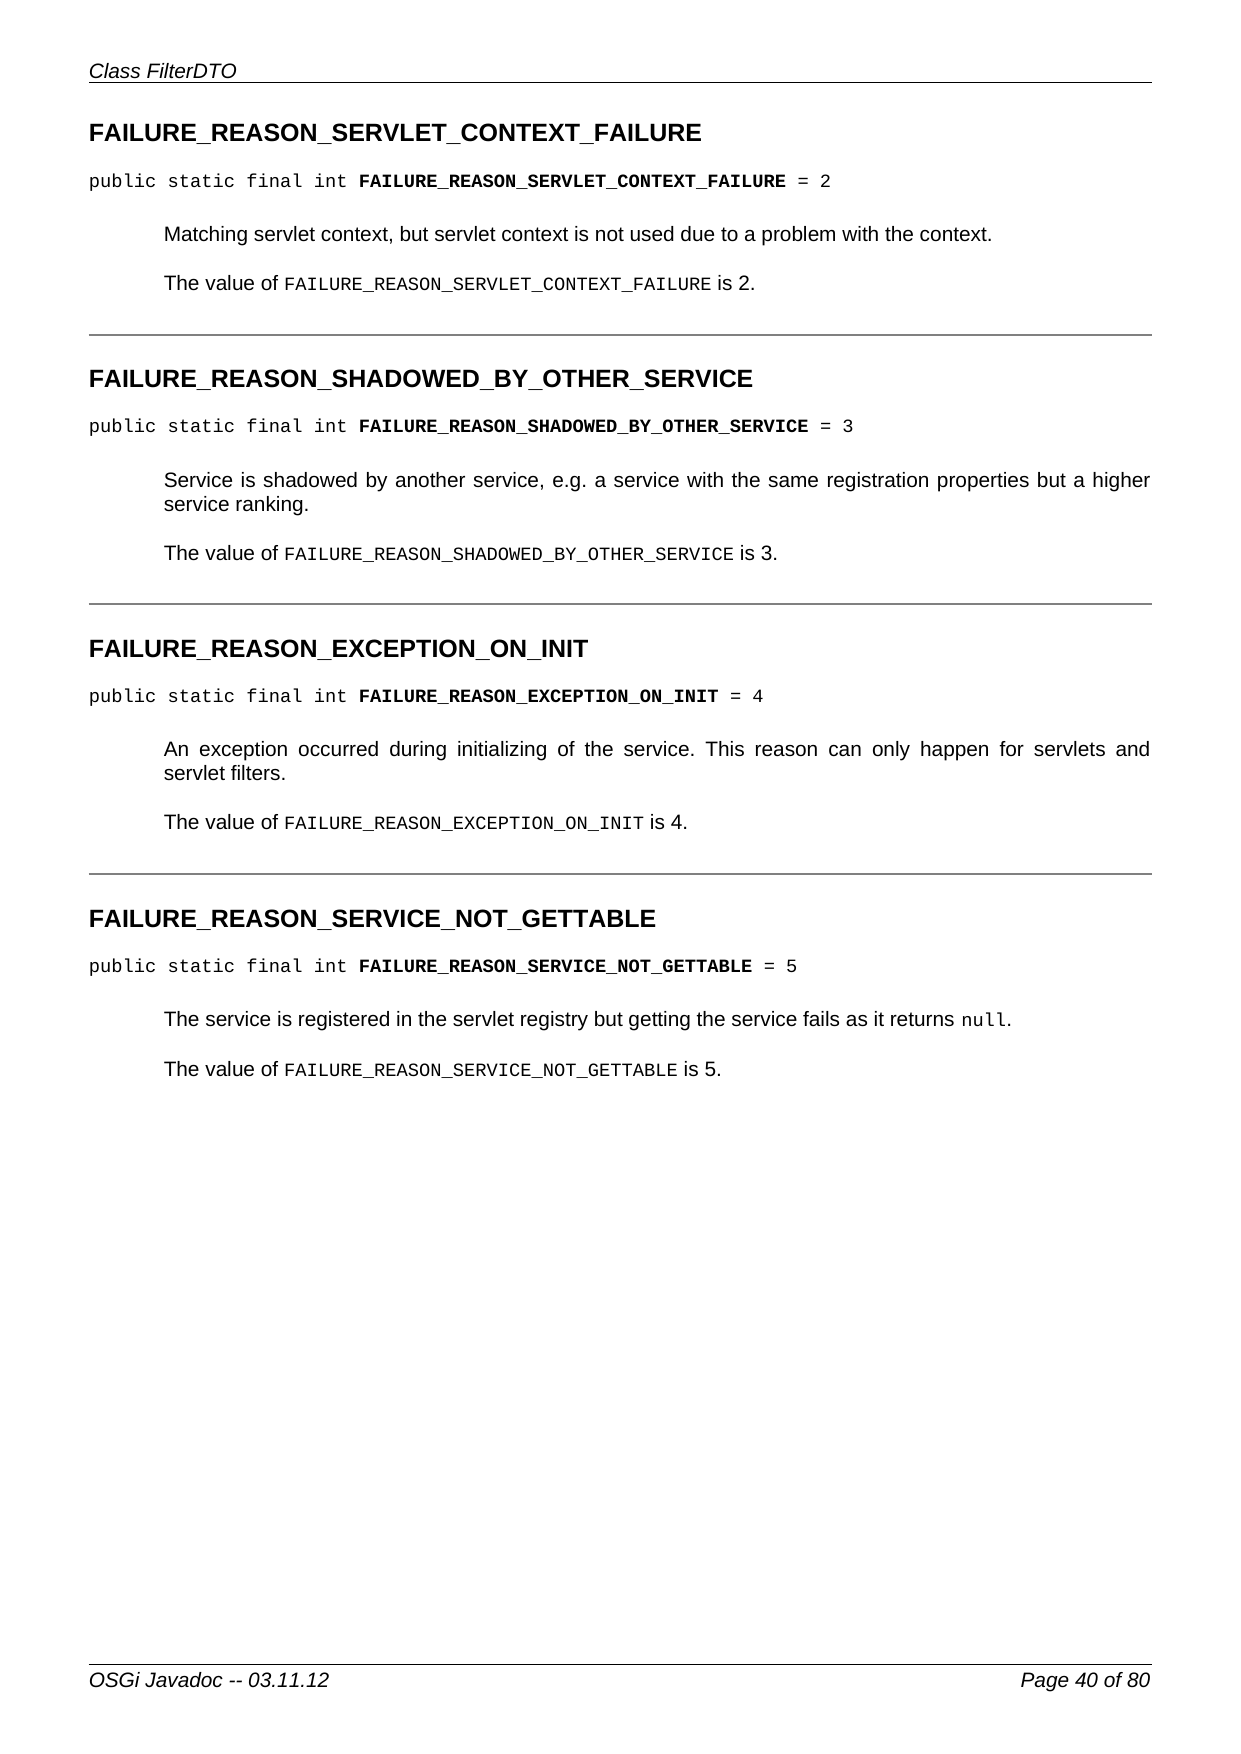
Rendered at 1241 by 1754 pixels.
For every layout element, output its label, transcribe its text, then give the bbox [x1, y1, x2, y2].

text The value of FAILURE_REASON_SERVICE_NOT_GETTABLE is 5. [163, 1057, 1152, 1082]
text An exception occurred during initializing of the service. This reason can only happen for servlets and servlet filters. [163, 737, 1152, 785]
text public static final int FAILURE_REASON_SHADOWED_BY_OTHER_SERVICE = 3 [88, 417, 1152, 438]
text The service is registered in the servlet registry but getting the service fails as it returns null. [163, 1007, 1152, 1032]
subtitle FAILURE_REASON_SERVLET_CONTEXT_FAILURE [88, 118, 1152, 147]
text The value of FAILURE_REASON_SERVLET_CONTEXT_FAILURE is 2. [163, 271, 1152, 296]
subtitle FAILURE_REASON_EXCEPTION_ON_INIT [88, 634, 1152, 663]
text Service is shadowed by another service, e.g. a service with the same registration properties but a higher service ranking. [163, 467, 1152, 515]
text The value of FAILURE_REASON_EXCEPTION_ON_INIT is 4. [163, 810, 1152, 835]
text The value of FAILURE_REASON_SHADOWED_BY_OTHER_SERVICE is 3. [163, 540, 1152, 566]
subtitle FAILURE_REASON_SERVICE_NOT_GETTABLE [88, 903, 1152, 932]
text public static final int FAILURE_REASON_SERVLET_CONTEXT_FAILURE = 2 [88, 171, 1152, 193]
subtitle FAILURE_REASON_SHADOWED_BY_OTHER_SERVICE [88, 364, 1152, 393]
text public static final int FAILURE_REASON_SERVICE_NOT_GETTABLE = 5 [88, 956, 1152, 978]
text public static final int FAILURE_REASON_EXCEPTION_ON_INIT = 4 [88, 687, 1152, 708]
text Matching servlet context, but servlet context is not used due to a problem with the context. [163, 222, 1152, 246]
